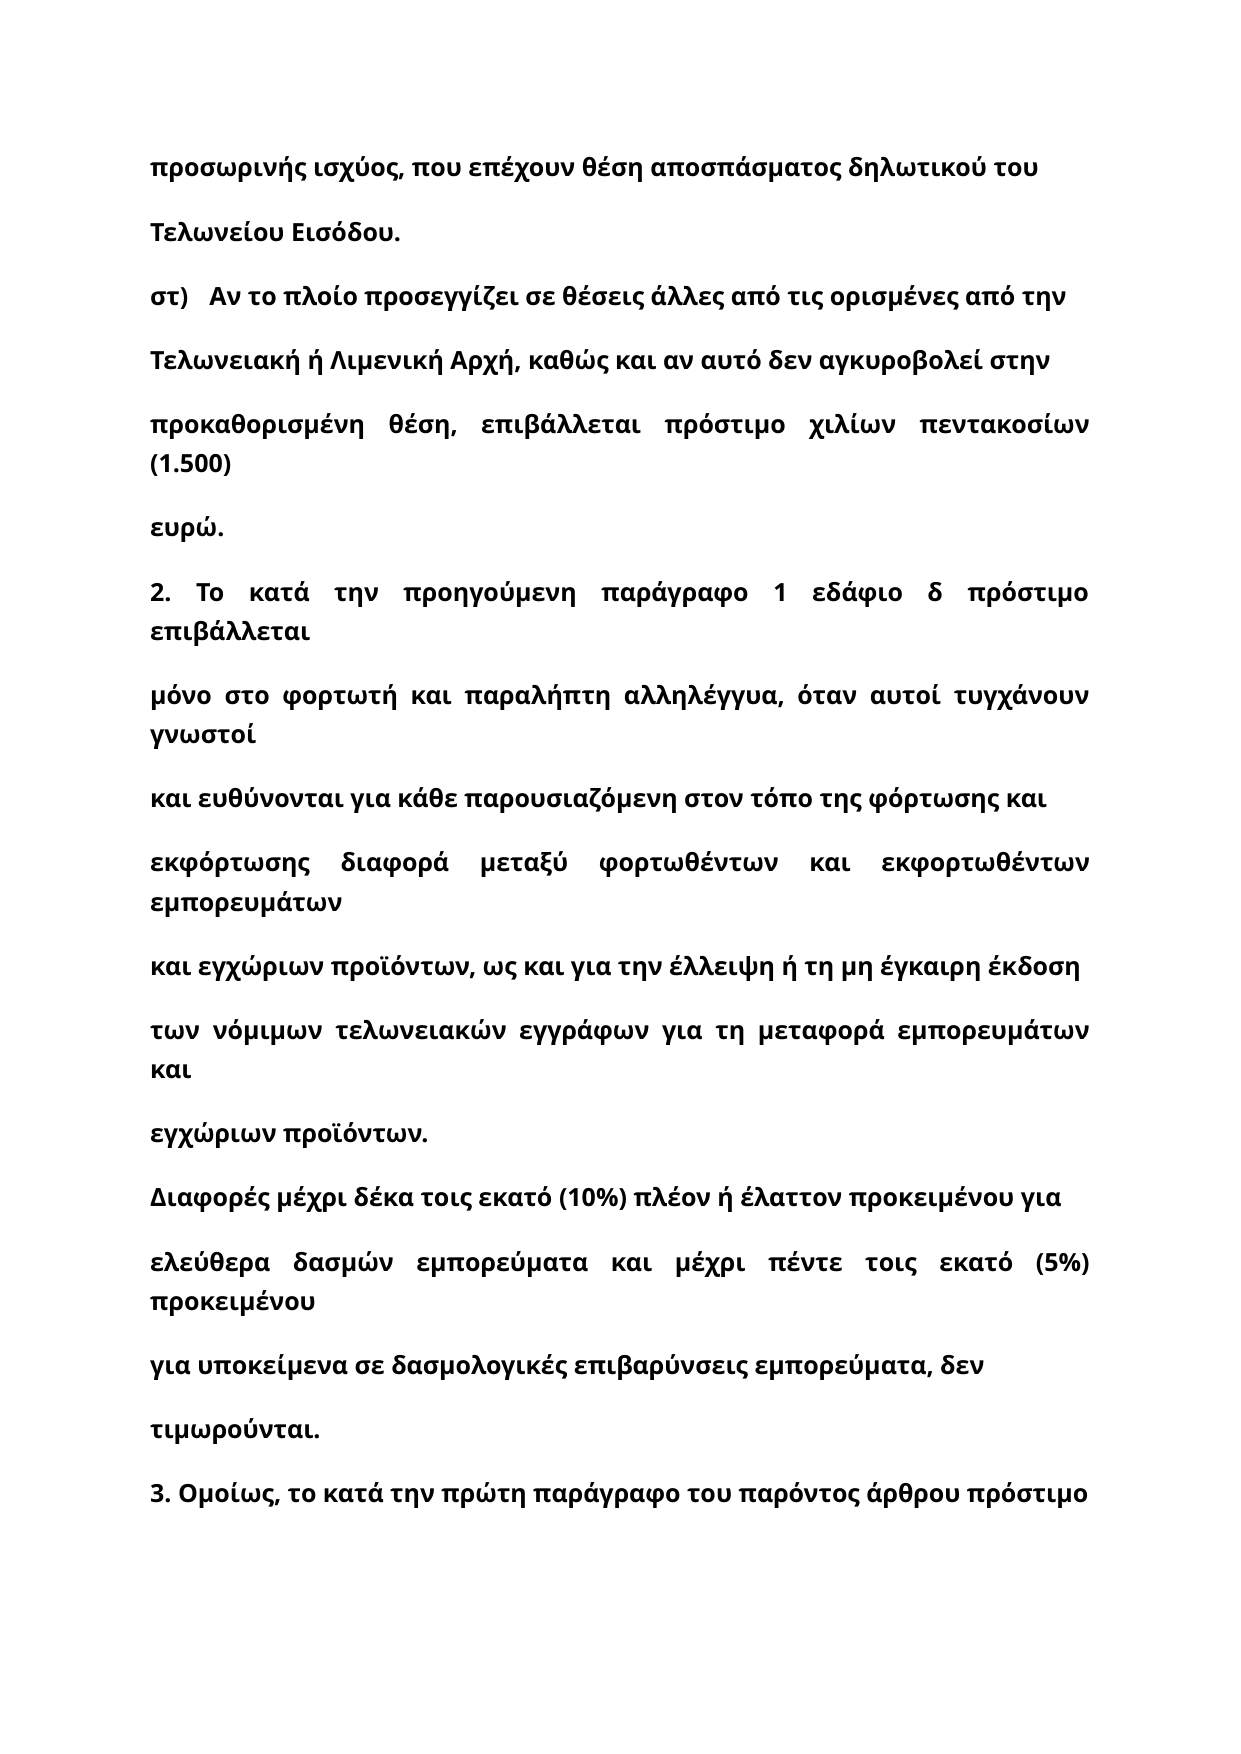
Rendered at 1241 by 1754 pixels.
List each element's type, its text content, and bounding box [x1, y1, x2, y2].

text Τελωνείου Εισόδου. [150, 214, 1090, 248]
text εγχώριων προϊόντων. [150, 1116, 1090, 1150]
text Διαφορές μέχρι δέκα τοις εκατό (10%) πλέον ή έλαττον προκειμένου για [150, 1180, 1090, 1214]
list στ) Αν το πλοίο προσεγγίζει σε θέσεις άλλες από τις ορισμένες από την [150, 278, 1090, 312]
text προσωρινής ισχύος, που επέχουν θέση αποσπάσματος δηλωτικού του [150, 150, 1090, 184]
text 2. Το κατά την προηγούμενη παράγραφο 1 εδάφιο δ πρόστιμο επιβάλλεται [150, 574, 1090, 647]
text 3. Ομοίως, το κατά την πρώτη παράγραφο του παρόντος άρθρου πρόστιμο [150, 1476, 1090, 1510]
text ελεύθερα δασμών εμπορεύματα και μέχρι πέντε τοις εκατό (5%) προκειμένου [150, 1244, 1090, 1317]
text εκφόρτωσης διαφορά μεταξύ φορτωθέντων και εκφορτωθέντων εμπορευμάτων [150, 845, 1090, 918]
text και ευθύνονται για κάθε παρουσιαζόμενη στον τόπο της φόρτωσης και [150, 781, 1090, 815]
text τιμωρούνται. [150, 1412, 1090, 1446]
text και εγχώριων προϊόντων, ως και για την έλλειψη ή τη μη έγκαιρη έκδοση [150, 948, 1090, 982]
text Τελωνειακή ή Λιμενική Αρχή, καθώς και αν αυτό δεν αγκυροβολεί στην [150, 342, 1090, 377]
text για υποκείμενα σε δασμολογικές επιβαρύνσεις εμπορεύματα, δεν [150, 1347, 1090, 1382]
text ευρώ. [150, 510, 1090, 544]
text προκαθορισμένη θέση, επιβάλλεται πρόστιμο χιλίων πεντακοσίων (1.500) [150, 407, 1090, 480]
text μόνο στο φορτωτή και παραλήπτη αλληλέγγυα, όταν αυτοί τυγχάνουν γνωστοί [150, 677, 1090, 751]
text των νόμιμων τελωνειακών εγγράφων για τη μεταφορά εμπορευμάτων και [150, 1012, 1090, 1086]
